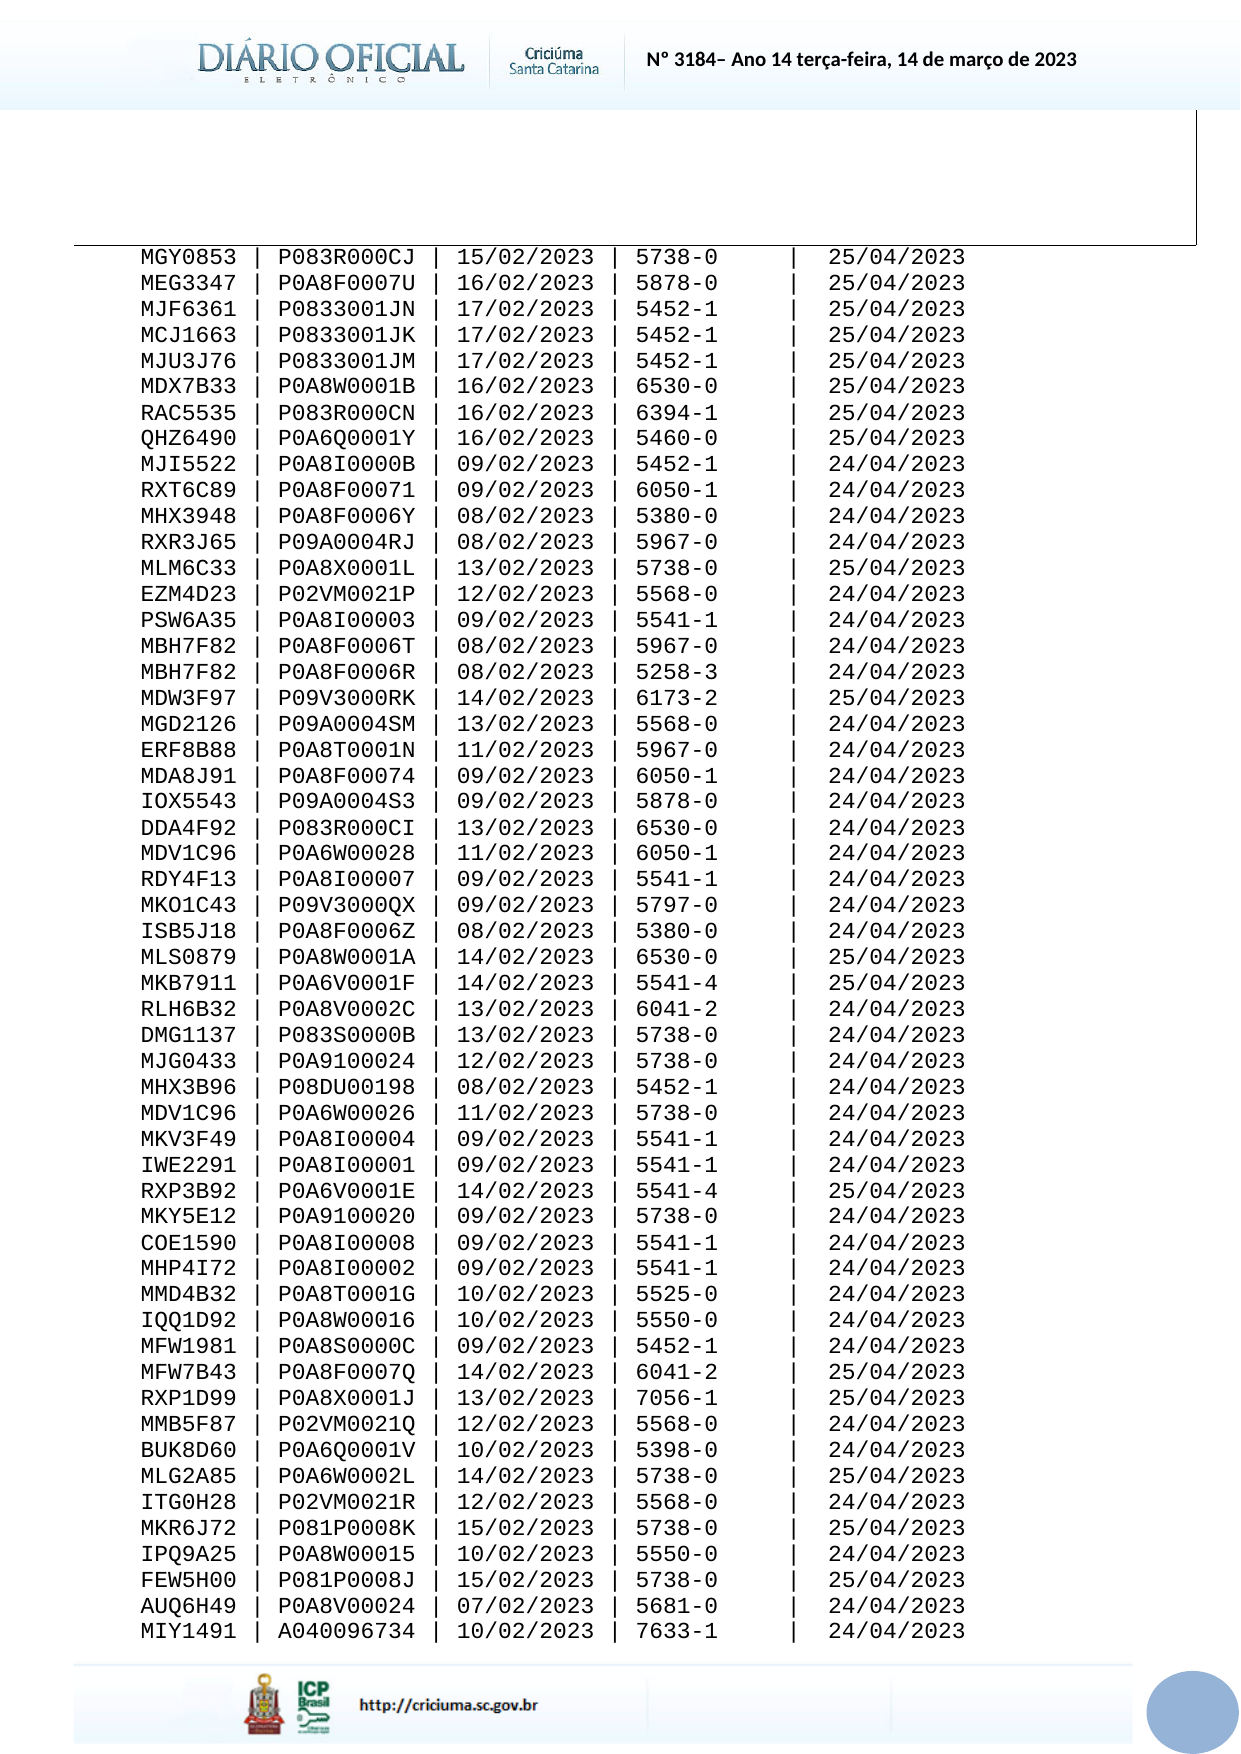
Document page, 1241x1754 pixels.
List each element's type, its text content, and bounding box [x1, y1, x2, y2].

text IQQ1D92 | P0A8W00016 | 10/02/2023 | 5550-0 | 24/04/2023 [44, 1309, 1196, 1334]
text MDA8J91 | P0A8F00074 | 09/02/2023 | 6050-1 | 24/04/2023 [44, 764, 1196, 790]
text MHX3B96 | P08DU00198 | 08/02/2023 | 5452-1 | 24/04/2023 [44, 1075, 1196, 1101]
text MHX3948 | P0A8F0006Y | 08/02/2023 | 5380-0 | 24/04/2023 [44, 504, 1196, 531]
text MLG2A85 | P0A6W0002L | 14/02/2023 | 5738-0 | 25/04/2023 [44, 1464, 1196, 1490]
text MJU3J76 | P0833001JM | 17/02/2023 | 5452-1 | 25/04/2023 [44, 349, 1196, 375]
text MBH7F82 | P0A8F0006R | 08/02/2023 | 5258-3 | 24/04/2023 [44, 660, 1196, 686]
text RLH6B32 | P0A8V0002C | 13/02/2023 | 6041-2 | 24/04/2023 [44, 997, 1196, 1023]
text DMG1137 | P083S0000B | 13/02/2023 | 5738-0 | 24/04/2023 [44, 1023, 1196, 1049]
text MFW1981 | P0A8S0000C | 09/02/2023 | 5452-1 | 24/04/2023 [44, 1334, 1196, 1361]
text IWE2291 | P0A8I00001 | 09/02/2023 | 5541-1 | 24/04/2023 [44, 1153, 1196, 1179]
text MJG0433 | P0A9100024 | 12/02/2023 | 5738-0 | 24/04/2023 [44, 1049, 1196, 1075]
text MKR6J72 | P081P0008K | 15/02/2023 | 5738-0 | 25/04/2023 [44, 1516, 1196, 1542]
text MJF6361 | P0833001JN | 17/02/2023 | 5452-1 | 25/04/2023 [44, 297, 1196, 323]
text MKY5E12 | P0A9100020 | 09/02/2023 | 5738-0 | 24/04/2023 [44, 1205, 1196, 1231]
text RXP1D99 | P0A8X0001J | 13/02/2023 | 7056-1 | 25/04/2023 [44, 1386, 1196, 1412]
text RDY4F13 | P0A8I00007 | 09/02/2023 | 5541-1 | 24/04/2023 [44, 868, 1196, 894]
text MCJ1663 | P0833001JK | 17/02/2023 | 5452-1 | 25/04/2023 [44, 323, 1196, 349]
text MMD4B32 | P0A8T0001G | 10/02/2023 | 5525-0 | 24/04/2023 [44, 1283, 1196, 1309]
text MMB5F87 | P02VM0021Q | 12/02/2023 | 5568-0 | 24/04/2023 [44, 1412, 1196, 1438]
text MBH7F82 | P0A8F0006T | 08/02/2023 | 5967-0 | 24/04/2023 [44, 634, 1196, 660]
text MDW3F97 | P09V3000RK | 14/02/2023 | 6173-2 | 25/04/2023 [44, 686, 1196, 712]
text EZM4D23 | P02VM0021P | 12/02/2023 | 5568-0 | 24/04/2023 [44, 582, 1196, 608]
text PSW6A35 | P0A8I00003 | 09/02/2023 | 5541-1 | 24/04/2023 [44, 608, 1196, 634]
text MLM6C33 | P0A8X0001L | 13/02/2023 | 5738-0 | 25/04/2023 [44, 556, 1196, 582]
text MFW7B43 | P0A8F0007Q | 14/02/2023 | 6041-2 | 25/04/2023 [44, 1361, 1196, 1386]
text COE1590 | P0A8I00008 | 09/02/2023 | 5541-1 | 24/04/2023 [44, 1231, 1196, 1257]
text IOX5543 | P09A0004S3 | 09/02/2023 | 5878-0 | 24/04/2023 [44, 790, 1196, 816]
text MGD2126 | P09A0004SM | 13/02/2023 | 5568-0 | 24/04/2023 [44, 712, 1196, 738]
text QHZ6490 | P0A6Q0001Y | 16/02/2023 | 5460-0 | 25/04/2023 [44, 427, 1196, 453]
text ISB5J18 | P0A8F0006Z | 08/02/2023 | 5380-0 | 24/04/2023 [44, 919, 1196, 946]
text ITG0H28 | P02VM0021R | 12/02/2023 | 5568-0 | 24/04/2023 [44, 1490, 1196, 1516]
text MDV1C96 | P0A6W00028 | 11/02/2023 | 6050-1 | 24/04/2023 [44, 842, 1196, 868]
text MDV1C96 | P0A6W00026 | 11/02/2023 | 5738-0 | 24/04/2023 [44, 1101, 1196, 1127]
text MJI5522 | P0A8I0000B | 09/02/2023 | 5452-1 | 24/04/2023 [44, 453, 1196, 479]
text ERF8B88 | P0A8T0001N | 11/02/2023 | 5967-0 | 24/04/2023 [44, 738, 1196, 764]
text RAC5535 | P083R000CN | 16/02/2023 | 6394-1 | 25/04/2023 [44, 401, 1196, 427]
text MIY1491 | A040096734 | 10/02/2023 | 7633-1 | 24/04/2023 [44, 1620, 1196, 1646]
text AUQ6H49 | P0A8V00024 | 07/02/2023 | 5681-0 | 24/04/2023 [44, 1594, 1196, 1620]
text MEG3347 | P0A8F0007U | 16/02/2023 | 5878-0 | 25/04/2023 [44, 271, 1196, 297]
text RXP3B92 | P0A6V0001E | 14/02/2023 | 5541-4 | 25/04/2023 [44, 1179, 1196, 1205]
text DDA4F92 | P083R000CI | 13/02/2023 | 6530-0 | 24/04/2023 [44, 816, 1196, 842]
text MDX7B33 | P0A8W0001B | 16/02/2023 | 6530-0 | 25/04/2023 [44, 375, 1196, 401]
text MKO1C43 | P09V3000QX | 09/02/2023 | 5797-0 | 24/04/2023 [44, 894, 1196, 919]
text MLS0879 | P0A8W0001A | 14/02/2023 | 6530-0 | 25/04/2023 [44, 946, 1196, 971]
text MHP4I72 | P0A8I00002 | 09/02/2023 | 5541-1 | 24/04/2023 [44, 1257, 1196, 1283]
text IPQ9A25 | P0A8W00015 | 10/02/2023 | 5550-0 | 24/04/2023 [44, 1542, 1196, 1568]
text RXR3J65 | P09A0004RJ | 08/02/2023 | 5967-0 | 24/04/2023 [44, 531, 1196, 556]
text MGY0853 | P083R000CJ | 15/02/2023 | 5738-0 | 25/04/2023 [44, 245, 1196, 271]
text FEW5H00 | P081P0008J | 15/02/2023 | 5738-0 | 25/04/2023 [44, 1568, 1196, 1594]
text MKV3F49 | P0A8I00004 | 09/02/2023 | 5541-1 | 24/04/2023 [44, 1127, 1196, 1153]
text MKB7911 | P0A6V0001F | 14/02/2023 | 5541-4 | 25/04/2023 [44, 971, 1196, 997]
text BUK8D60 | P0A6Q0001V | 10/02/2023 | 5398-0 | 24/04/2023 [44, 1438, 1196, 1464]
text RXT6C89 | P0A8F00071 | 09/02/2023 | 6050-1 | 24/04/2023 [44, 479, 1196, 504]
